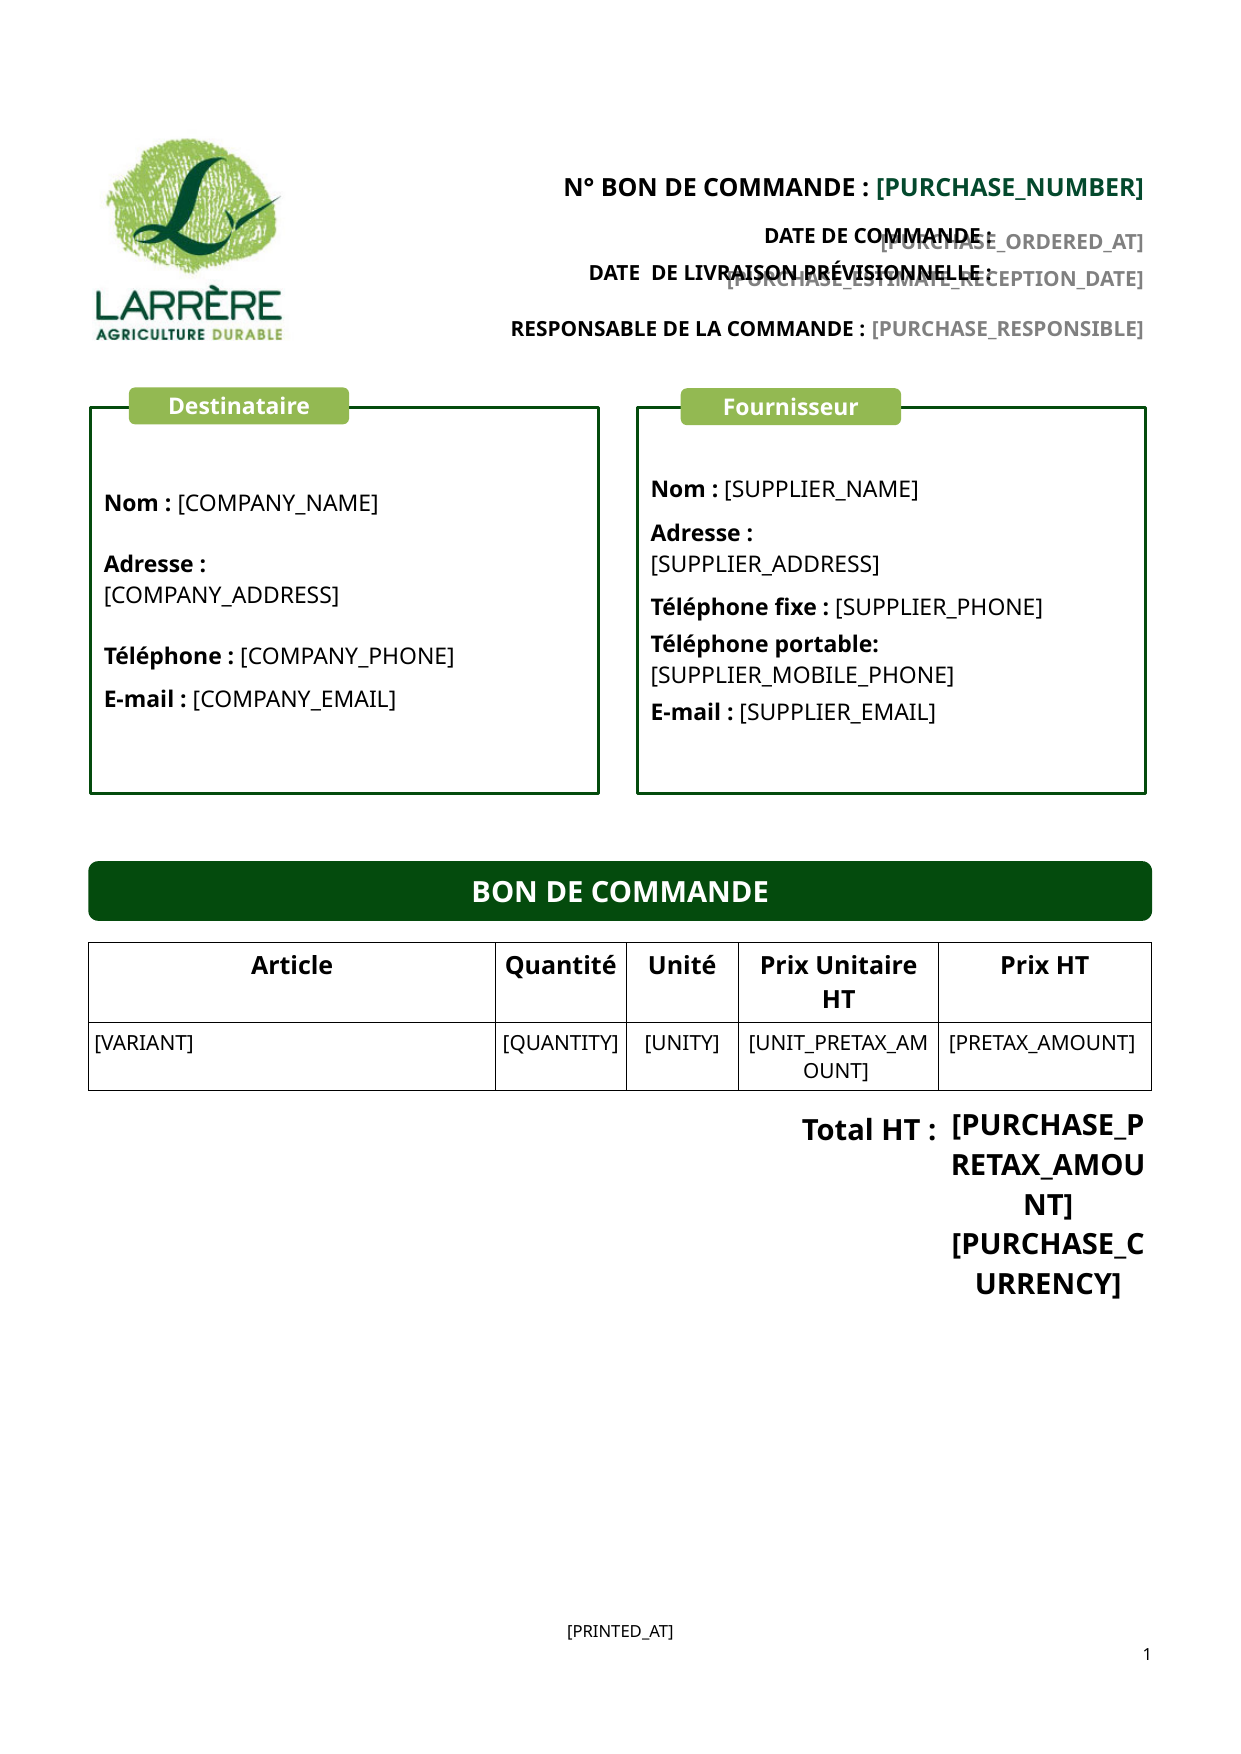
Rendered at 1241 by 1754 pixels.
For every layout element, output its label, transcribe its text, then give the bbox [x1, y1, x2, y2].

table_header Unité [627, 943, 738, 1022]
table_header Prix HT [939, 943, 1151, 1022]
table_cell [QUANTITY] [496, 1023, 626, 1090]
table_cell [VARIANT] [89, 1023, 495, 1090]
table_header Quantité [496, 943, 626, 1022]
table_cell [PRETAX_AMOUNT] [939, 1023, 1151, 1090]
picture [92, 121, 295, 341]
table_header Article [89, 943, 495, 1022]
table_header Prix Unitaire HT [739, 943, 938, 1022]
table_cell [UNITY] [627, 1023, 738, 1090]
table_cell [UNIT_PRETAX_AMOUNT] [739, 1023, 938, 1090]
